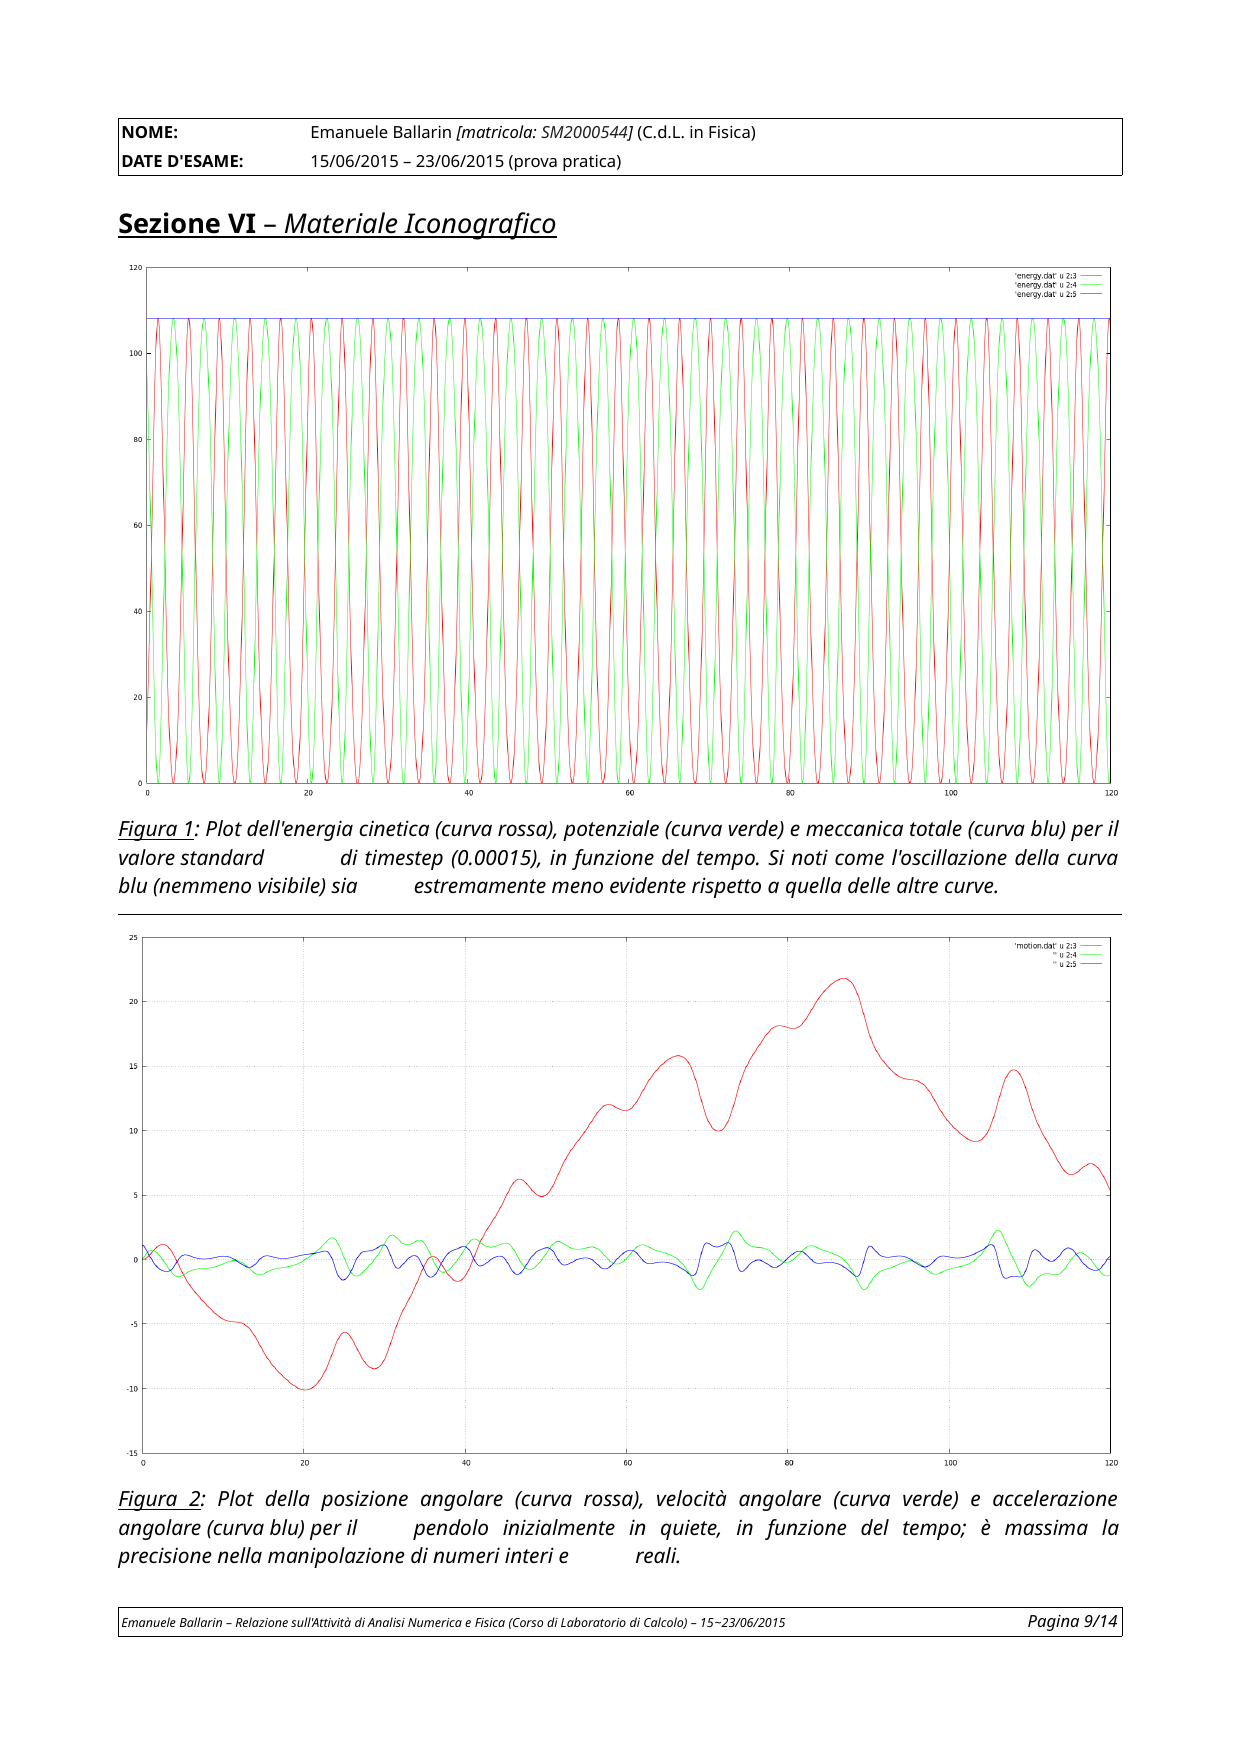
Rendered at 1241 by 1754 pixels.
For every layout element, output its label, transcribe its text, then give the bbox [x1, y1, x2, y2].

text Figura 2: Plot della posizione angolare (curva rossa), velocità angolare (curva verde) e accelerazione angolare (curva blu) per il pendolo inizialmente in quiete, in funzione del tempo; è massima la precisione nella manipolazione di numeri interi e reali. [118, 1484, 1122, 1570]
picture [118, 258, 1123, 801]
text Figura 1: Plot dell'energia cinetica (curva rossa), potenziale (curva verde) e meccanica totale (curva blu) per il valore standard di timestep (0.00015), in funzione del tempo. Si noti come l'oscillazione della curva blu (nemmeno visibile) sia estremamente meno evidente rispetto a quella delle altre curve. [118, 814, 1122, 900]
picture [118, 928, 1123, 1471]
text Sezione VI – Materiale Iconografico [118, 205, 1122, 242]
